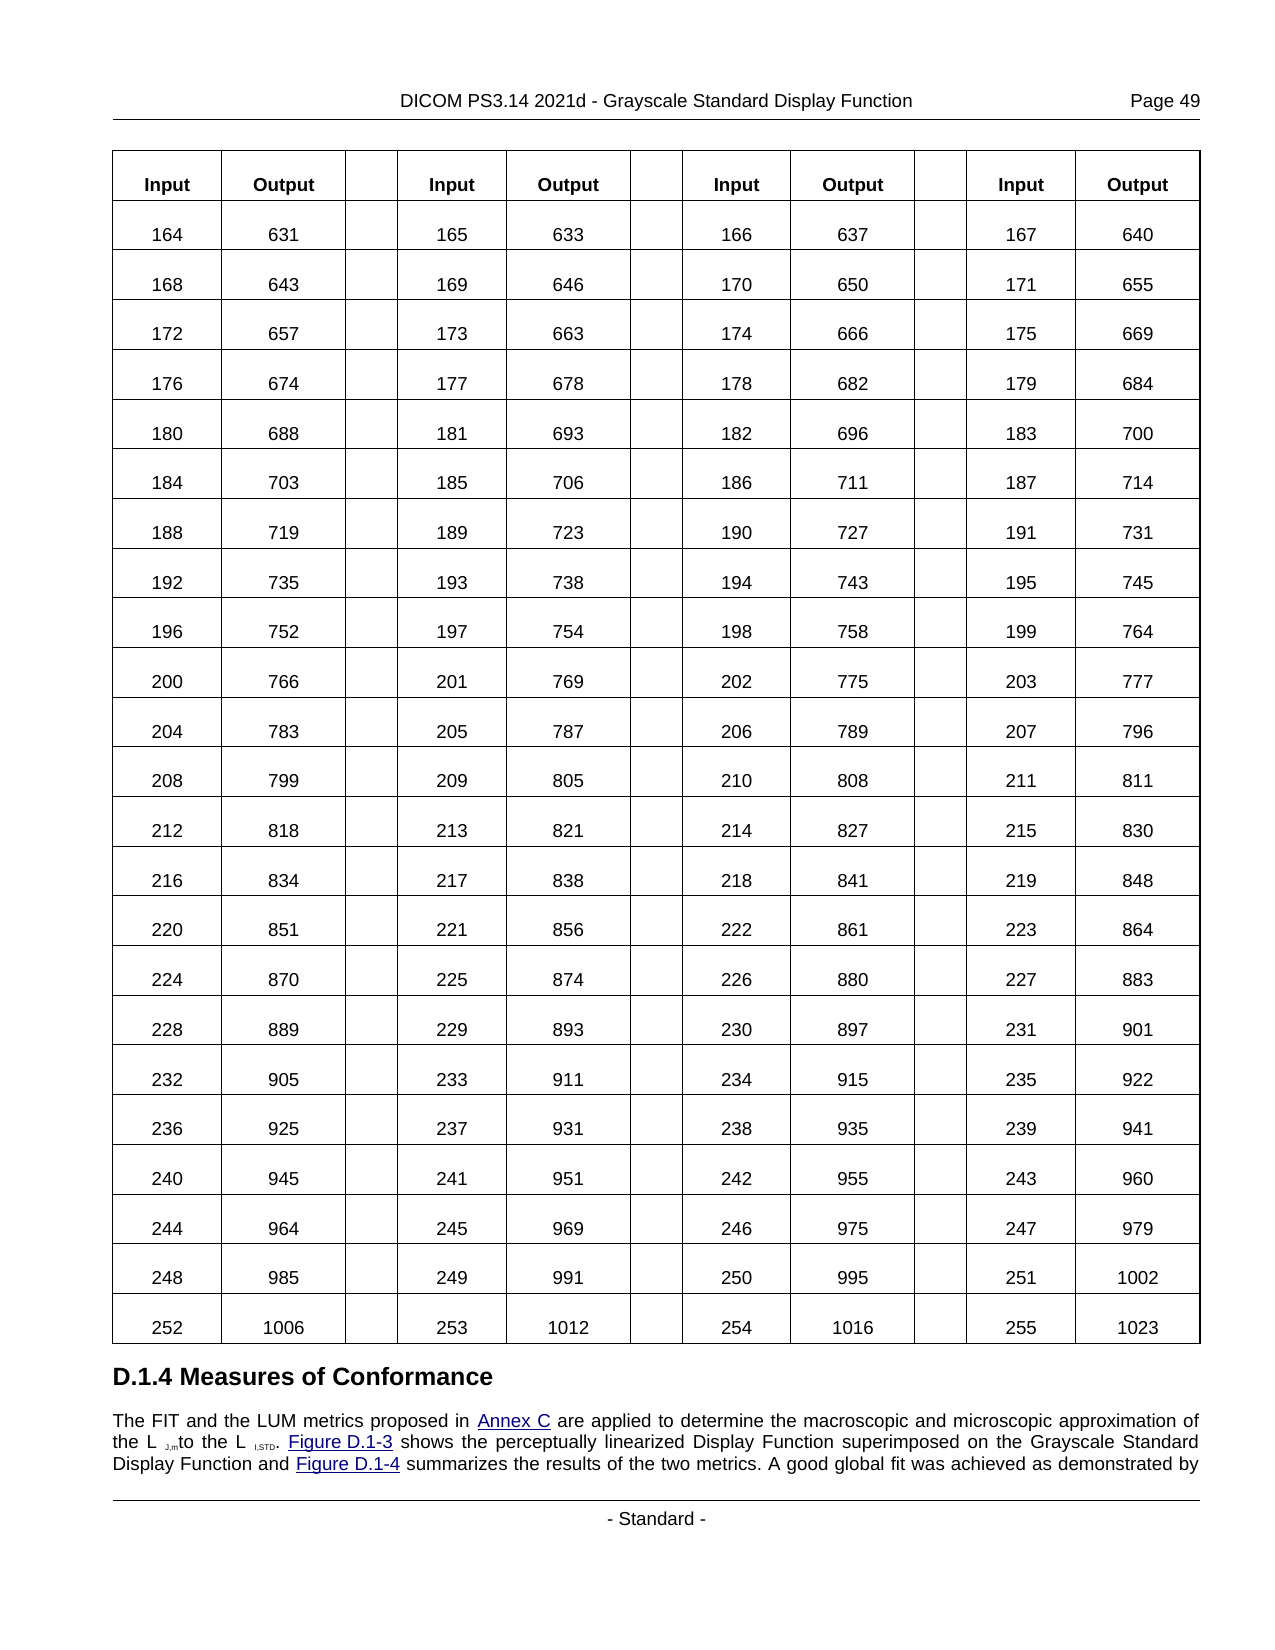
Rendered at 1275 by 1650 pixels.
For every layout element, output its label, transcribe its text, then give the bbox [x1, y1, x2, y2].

table_cell 168 [113, 250, 221, 299]
table_cell 222 [683, 896, 790, 945]
table_cell 196 [113, 598, 221, 647]
table_cell 225 [398, 946, 506, 995]
table_cell 230 [683, 996, 790, 1044]
table_cell [346, 201, 397, 249]
table_cell 864 [1076, 896, 1199, 945]
table_cell [631, 449, 682, 498]
table_cell 874 [507, 946, 630, 995]
table_cell [346, 946, 397, 995]
table_cell 204 [113, 698, 221, 746]
table_cell 185 [398, 449, 506, 498]
table_cell [346, 1095, 397, 1144]
table_cell 182 [683, 400, 790, 448]
table_cell 969 [507, 1195, 630, 1243]
table_cell 985 [222, 1244, 345, 1293]
table_cell [915, 1095, 966, 1144]
table_cell [915, 847, 966, 895]
table_cell [631, 946, 682, 995]
table_cell 696 [791, 400, 914, 448]
table_cell 650 [791, 250, 914, 299]
table_cell 192 [113, 549, 221, 597]
table_cell 199 [967, 598, 1075, 647]
table_cell [915, 598, 966, 647]
table_cell 249 [398, 1244, 506, 1293]
table_cell 880 [791, 946, 914, 995]
table_cell [631, 201, 682, 249]
table_cell 236 [113, 1095, 221, 1144]
table_cell 688 [222, 400, 345, 448]
table_cell 951 [507, 1145, 630, 1193]
table_cell 194 [683, 549, 790, 597]
table_cell 250 [683, 1244, 790, 1293]
table_cell [631, 400, 682, 448]
table_cell 848 [1076, 847, 1199, 895]
table_cell 180 [113, 400, 221, 448]
table_cell 165 [398, 201, 506, 249]
table_cell 856 [507, 896, 630, 945]
table_cell 838 [507, 847, 630, 895]
table_cell 787 [507, 698, 630, 746]
table_cell [346, 300, 397, 349]
table_cell [915, 698, 966, 746]
table_cell [346, 549, 397, 597]
table_cell 805 [507, 747, 630, 796]
table_cell 213 [398, 797, 506, 846]
table_cell [346, 598, 397, 647]
table_cell 711 [791, 449, 914, 498]
table_cell 1012 [507, 1294, 630, 1342]
table_cell 964 [222, 1195, 345, 1243]
table_cell [631, 1195, 682, 1243]
table_cell [631, 1145, 682, 1193]
table_cell 202 [683, 648, 790, 697]
table_cell 170 [683, 250, 790, 299]
table_cell 166 [683, 201, 790, 249]
table_cell [915, 747, 966, 796]
table_cell 1023 [1076, 1294, 1199, 1342]
table_cell 925 [222, 1095, 345, 1144]
table_cell 719 [222, 499, 345, 547]
table_cell 215 [967, 797, 1075, 846]
table_cell [915, 1045, 966, 1094]
table_cell 210 [683, 747, 790, 796]
table_cell 231 [967, 996, 1075, 1044]
table_cell 723 [507, 499, 630, 547]
table_cell [346, 1045, 397, 1094]
table_cell 870 [222, 946, 345, 995]
table_cell 207 [967, 698, 1075, 746]
table_cell 754 [507, 598, 630, 647]
table_cell [631, 648, 682, 697]
table_cell [346, 1145, 397, 1193]
table_header Input [967, 151, 1075, 200]
table_cell 631 [222, 201, 345, 249]
table_cell 186 [683, 449, 790, 498]
table_cell [346, 1294, 397, 1342]
table_cell 178 [683, 350, 790, 398]
table_cell [631, 847, 682, 895]
table_cell 818 [222, 797, 345, 846]
table_cell [631, 300, 682, 349]
table_cell 187 [967, 449, 1075, 498]
table_cell [915, 1294, 966, 1342]
table_cell 235 [967, 1045, 1075, 1094]
table_cell [631, 598, 682, 647]
table_cell 738 [507, 549, 630, 597]
table_cell 238 [683, 1095, 790, 1144]
table_cell 226 [683, 946, 790, 995]
table_cell 827 [791, 797, 914, 846]
table_cell 901 [1076, 996, 1199, 1044]
table_cell 783 [222, 698, 345, 746]
table_cell [915, 499, 966, 547]
table_cell 191 [967, 499, 1075, 547]
table_cell 745 [1076, 549, 1199, 597]
table_cell 195 [967, 549, 1075, 597]
table_cell 174 [683, 300, 790, 349]
table_cell 915 [791, 1045, 914, 1094]
table_cell 811 [1076, 747, 1199, 796]
table_cell 714 [1076, 449, 1199, 498]
table_cell 217 [398, 847, 506, 895]
table_cell 727 [791, 499, 914, 547]
text The FIT and the LUM metrics proposed in Annex C are applied to determine the macroscopic and microscopic approximation of the L J,mto the L I,STD. Figure D.1-3 shows the perceptually linearized Display Function superimposed on the Grayscale Standard Display Function and Figure D.1-4 summarizes the results of the two metrics. A good global fit was achieved as demonstrated by [112, 1410, 1200, 1474]
table_cell 212 [113, 797, 221, 846]
table_cell 703 [222, 449, 345, 498]
table_cell 181 [398, 400, 506, 448]
table_header Output [791, 151, 914, 200]
table_cell 1006 [222, 1294, 345, 1342]
table_cell 799 [222, 747, 345, 796]
table_cell 861 [791, 896, 914, 945]
table_cell [915, 400, 966, 448]
table_cell 197 [398, 598, 506, 647]
table_cell 251 [967, 1244, 1075, 1293]
table_cell 171 [967, 250, 1075, 299]
table_cell [346, 896, 397, 945]
table_cell 640 [1076, 201, 1199, 249]
table_cell 198 [683, 598, 790, 647]
table_cell 1002 [1076, 1244, 1199, 1293]
table_cell 922 [1076, 1045, 1199, 1094]
table_cell 666 [791, 300, 914, 349]
table_cell 203 [967, 648, 1075, 697]
table_cell [915, 300, 966, 349]
table_cell 883 [1076, 946, 1199, 995]
table_cell [915, 1145, 966, 1193]
table_cell [631, 1095, 682, 1144]
table_cell 175 [967, 300, 1075, 349]
table_cell 706 [507, 449, 630, 498]
table_cell 945 [222, 1145, 345, 1193]
table_cell [631, 698, 682, 746]
table_cell [631, 499, 682, 547]
table_cell [915, 996, 966, 1044]
table_cell 209 [398, 747, 506, 796]
table_cell 200 [113, 648, 221, 697]
table_cell 663 [507, 300, 630, 349]
table_cell 682 [791, 350, 914, 398]
table_cell 247 [967, 1195, 1075, 1243]
table_cell 955 [791, 1145, 914, 1193]
table_cell 995 [791, 1244, 914, 1293]
table_cell 975 [791, 1195, 914, 1243]
table_cell [915, 648, 966, 697]
table_cell 841 [791, 847, 914, 895]
table_cell [631, 250, 682, 299]
table_cell [631, 896, 682, 945]
table_header [631, 151, 682, 200]
table_cell [631, 549, 682, 597]
table_cell [915, 1195, 966, 1243]
table_cell 897 [791, 996, 914, 1044]
table_cell 979 [1076, 1195, 1199, 1243]
table_cell [631, 996, 682, 1044]
table_cell 232 [113, 1045, 221, 1094]
table_cell [346, 797, 397, 846]
table_cell 657 [222, 300, 345, 349]
text D.1.4 Measures of Conformance [112, 1362, 1200, 1391]
table_cell 206 [683, 698, 790, 746]
table_cell 233 [398, 1045, 506, 1094]
table_cell [346, 847, 397, 895]
table_cell 229 [398, 996, 506, 1044]
table_cell [346, 499, 397, 547]
table_cell 242 [683, 1145, 790, 1193]
table_cell 177 [398, 350, 506, 398]
table_cell 183 [967, 400, 1075, 448]
table_cell 201 [398, 648, 506, 697]
table_cell 693 [507, 400, 630, 448]
table_cell 669 [1076, 300, 1199, 349]
table_cell 796 [1076, 698, 1199, 746]
table_cell 633 [507, 201, 630, 249]
table_cell 221 [398, 896, 506, 945]
table_cell 655 [1076, 250, 1199, 299]
table_cell [915, 201, 966, 249]
table_cell 889 [222, 996, 345, 1044]
table_header Input [398, 151, 506, 200]
table_cell 245 [398, 1195, 506, 1243]
table_cell 769 [507, 648, 630, 697]
table_cell 205 [398, 698, 506, 746]
table_cell [346, 996, 397, 1044]
table_cell 240 [113, 1145, 221, 1193]
table_cell 731 [1076, 499, 1199, 547]
table_cell [346, 648, 397, 697]
table_cell 743 [791, 549, 914, 597]
table_cell 637 [791, 201, 914, 249]
table_cell [631, 747, 682, 796]
table_cell 253 [398, 1294, 506, 1342]
table_cell 851 [222, 896, 345, 945]
table_cell 218 [683, 847, 790, 895]
table_header [346, 151, 397, 200]
table_cell 905 [222, 1045, 345, 1094]
table_cell 893 [507, 996, 630, 1044]
table_cell 184 [113, 449, 221, 498]
table_cell 244 [113, 1195, 221, 1243]
table_cell 766 [222, 648, 345, 697]
table_cell 808 [791, 747, 914, 796]
table_cell 246 [683, 1195, 790, 1243]
table_cell 237 [398, 1095, 506, 1144]
table_cell 234 [683, 1045, 790, 1094]
table_cell 241 [398, 1145, 506, 1193]
table_cell 777 [1076, 648, 1199, 697]
table_cell 169 [398, 250, 506, 299]
table_cell [915, 797, 966, 846]
table_cell [346, 1244, 397, 1293]
table_cell 189 [398, 499, 506, 547]
table_cell [631, 1244, 682, 1293]
table_cell 735 [222, 549, 345, 597]
table_cell [346, 250, 397, 299]
table_header [915, 151, 966, 200]
table_cell 254 [683, 1294, 790, 1342]
table_cell 931 [507, 1095, 630, 1144]
table_cell 684 [1076, 350, 1199, 398]
table_header Output [507, 151, 630, 200]
table_cell [631, 797, 682, 846]
table_cell 935 [791, 1095, 914, 1144]
table_cell 223 [967, 896, 1075, 945]
table_cell [346, 1195, 397, 1243]
table_cell [346, 698, 397, 746]
table_cell 216 [113, 847, 221, 895]
table_cell [915, 350, 966, 398]
table_cell [915, 449, 966, 498]
table_cell 219 [967, 847, 1075, 895]
table_cell 188 [113, 499, 221, 547]
table_cell 991 [507, 1244, 630, 1293]
table_cell 164 [113, 201, 221, 249]
table_cell 193 [398, 549, 506, 597]
table_cell 789 [791, 698, 914, 746]
table_cell 960 [1076, 1145, 1199, 1193]
table_cell 208 [113, 747, 221, 796]
table_cell 752 [222, 598, 345, 647]
table_cell 941 [1076, 1095, 1199, 1144]
table_cell [631, 1045, 682, 1094]
table_cell 167 [967, 201, 1075, 249]
table_cell 821 [507, 797, 630, 846]
table_cell [915, 549, 966, 597]
table_cell 239 [967, 1095, 1075, 1144]
table_cell [631, 350, 682, 398]
table_cell [346, 449, 397, 498]
table_cell 224 [113, 946, 221, 995]
table_cell [631, 1294, 682, 1342]
table_cell 643 [222, 250, 345, 299]
table_header Output [1076, 151, 1199, 200]
table_cell 758 [791, 598, 914, 647]
table_cell 248 [113, 1244, 221, 1293]
table_cell [346, 747, 397, 796]
table_cell 678 [507, 350, 630, 398]
table_cell 220 [113, 896, 221, 945]
table_header Output [222, 151, 345, 200]
table_cell 227 [967, 946, 1075, 995]
table_cell 228 [113, 996, 221, 1044]
table_cell 190 [683, 499, 790, 547]
table_cell 243 [967, 1145, 1075, 1193]
table_cell 176 [113, 350, 221, 398]
table_cell [915, 946, 966, 995]
table_cell 1016 [791, 1294, 914, 1342]
table_cell 700 [1076, 400, 1199, 448]
table_cell 830 [1076, 797, 1199, 846]
table_header Input [683, 151, 790, 200]
table_cell [915, 896, 966, 945]
table_cell [346, 350, 397, 398]
table_cell 214 [683, 797, 790, 846]
table_cell 255 [967, 1294, 1075, 1342]
table_cell 172 [113, 300, 221, 349]
table_cell 834 [222, 847, 345, 895]
table_cell [346, 400, 397, 448]
table_cell 764 [1076, 598, 1199, 647]
table_cell 911 [507, 1045, 630, 1094]
table_cell [915, 250, 966, 299]
table_cell 173 [398, 300, 506, 349]
table_cell 252 [113, 1294, 221, 1342]
table_cell 179 [967, 350, 1075, 398]
table_cell [915, 1244, 966, 1293]
table_cell 646 [507, 250, 630, 299]
table_header Input [113, 151, 221, 200]
table_cell 775 [791, 648, 914, 697]
table_cell 211 [967, 747, 1075, 796]
table_cell 674 [222, 350, 345, 398]
